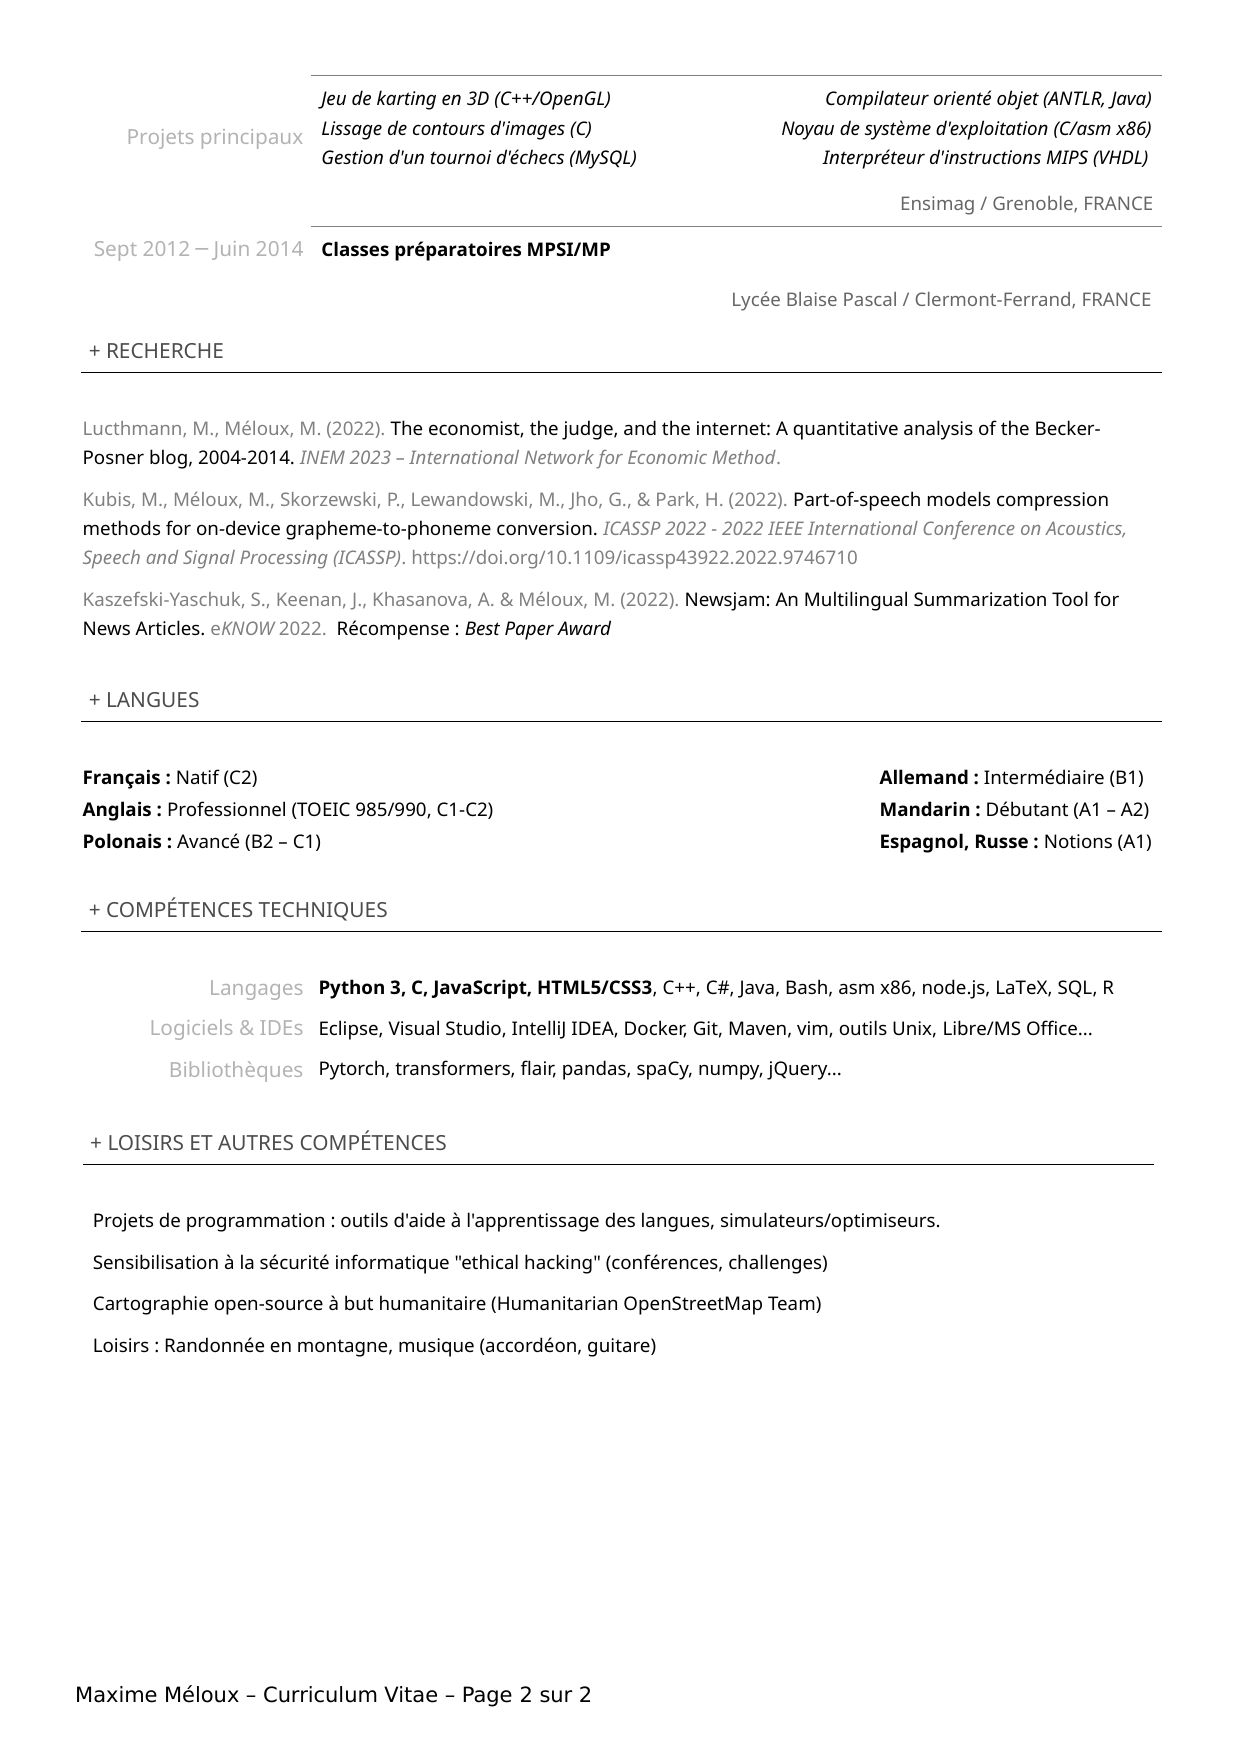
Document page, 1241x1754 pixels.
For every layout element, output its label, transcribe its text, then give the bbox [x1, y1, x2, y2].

table_cell Projets principaux [75, 75, 311, 226]
table_cell Français : Natif (C2) Anglais : Professionnel (TOEIC 985/990, C1-C2) Polonais : Avancé (B2 – C1) [75, 758, 872, 853]
table_cell [75, 854, 1162, 880]
table_cell Sept 2012 ─ Juin 2014 [75, 226, 311, 321]
table_cell + LANGUES [75, 670, 1162, 729]
table_cell + COMPÉTENCES TECHNIQUES [75, 880, 1162, 938]
table_cell Ensimag / Grenoble, FRANCE [311, 76, 1162, 226]
table_header Jeu de karting en 3D (C++/OpenGL) Lissage de contours d'images (C) Gestion d'un tournoi d'échecs (MySQL) [314, 78, 684, 187]
table_cell + LOISIRS ET AUTRES COMPÉTENCES [75, 1114, 1162, 1172]
table_cell Projets de programmation : outils d'aide à l'apprentissage des langues, simulateurs/optimiseurs. Sensibilisation à la sécurité informatique "ethical hacking" (conférences, challenges) Cartographie open-source à but humanitaire (Humanitarian OpenStreetMap Team) Loisirs : Randonnée en montagne, musique (accordéon, guitare) [75, 1201, 1162, 1368]
table_cell Pytorch, transformers, flair, pandas, spaCy, numpy, jQuery... [311, 1048, 1162, 1113]
table_cell + RECHERCHE [75, 321, 1162, 380]
table_cell Python 3, C, JavaScript, HTML5/CSS3, C++, C#, Java, Bash, asm x86, node.js, LaTeX, SQL, R [311, 967, 1162, 1007]
table_cell Eclipse, Visual Studio, IntelliJ IDEA, Docker, Git, Maven, vim, outils Unix, Libre/MS Office... [311, 1008, 1162, 1048]
table_cell [75, 380, 1162, 409]
table_cell [75, 1172, 1162, 1201]
table_cell [75, 729, 1162, 757]
table_cell [75, 938, 1162, 967]
table_cell Classes préparatoires MPSI/MP Lycée Blaise Pascal / Clermont-Ferrand, FRANCE [311, 227, 1162, 321]
table_cell Bibliothèques [75, 1048, 311, 1113]
table_cell Allemand : Intermédiaire (B1) Mandarin : Débutant (A1 – A2) Espagnol, Russe : Notions (A1) [872, 758, 1162, 853]
table_cell Lucthmann, M., Méloux, M. (2022). The economist, the judge, and the internet: A quantitative analysis of the Becker-Posner blog, 2004-2014. INEM 2023 – International Network for Economic Method. Kubis, M., Méloux, M., Skorzewski, P., Lewandowski, M., Jho, G., & Park, H. (2022). Part-of-speech models compression methods for on-device grapheme-to-phoneme conversion. ICASSP 2022 - 2022 IEEE International Conference on Acoustics, Speech and Signal Processing (ICASSP). https://doi.org/10.1109/icassp43922.2022.9746710 Kaszefski-Yaschuk, S., Keenan, J., Khasanova, A. & Méloux, M. (2022). Newsjam: An Multilingual Summarization Tool for News Articles. eKNOW 2022. Récompense : Best Paper Award [75, 409, 1162, 670]
table_cell Logiciels & IDEs [75, 1008, 311, 1048]
table_header Compilateur orienté objet (ANTLR, Java) Noyau de système d'exploitation (C/asm x86) Interpréteur d'instructions MIPS (VHDL) [684, 78, 1159, 187]
table_cell Langages [75, 967, 311, 1007]
